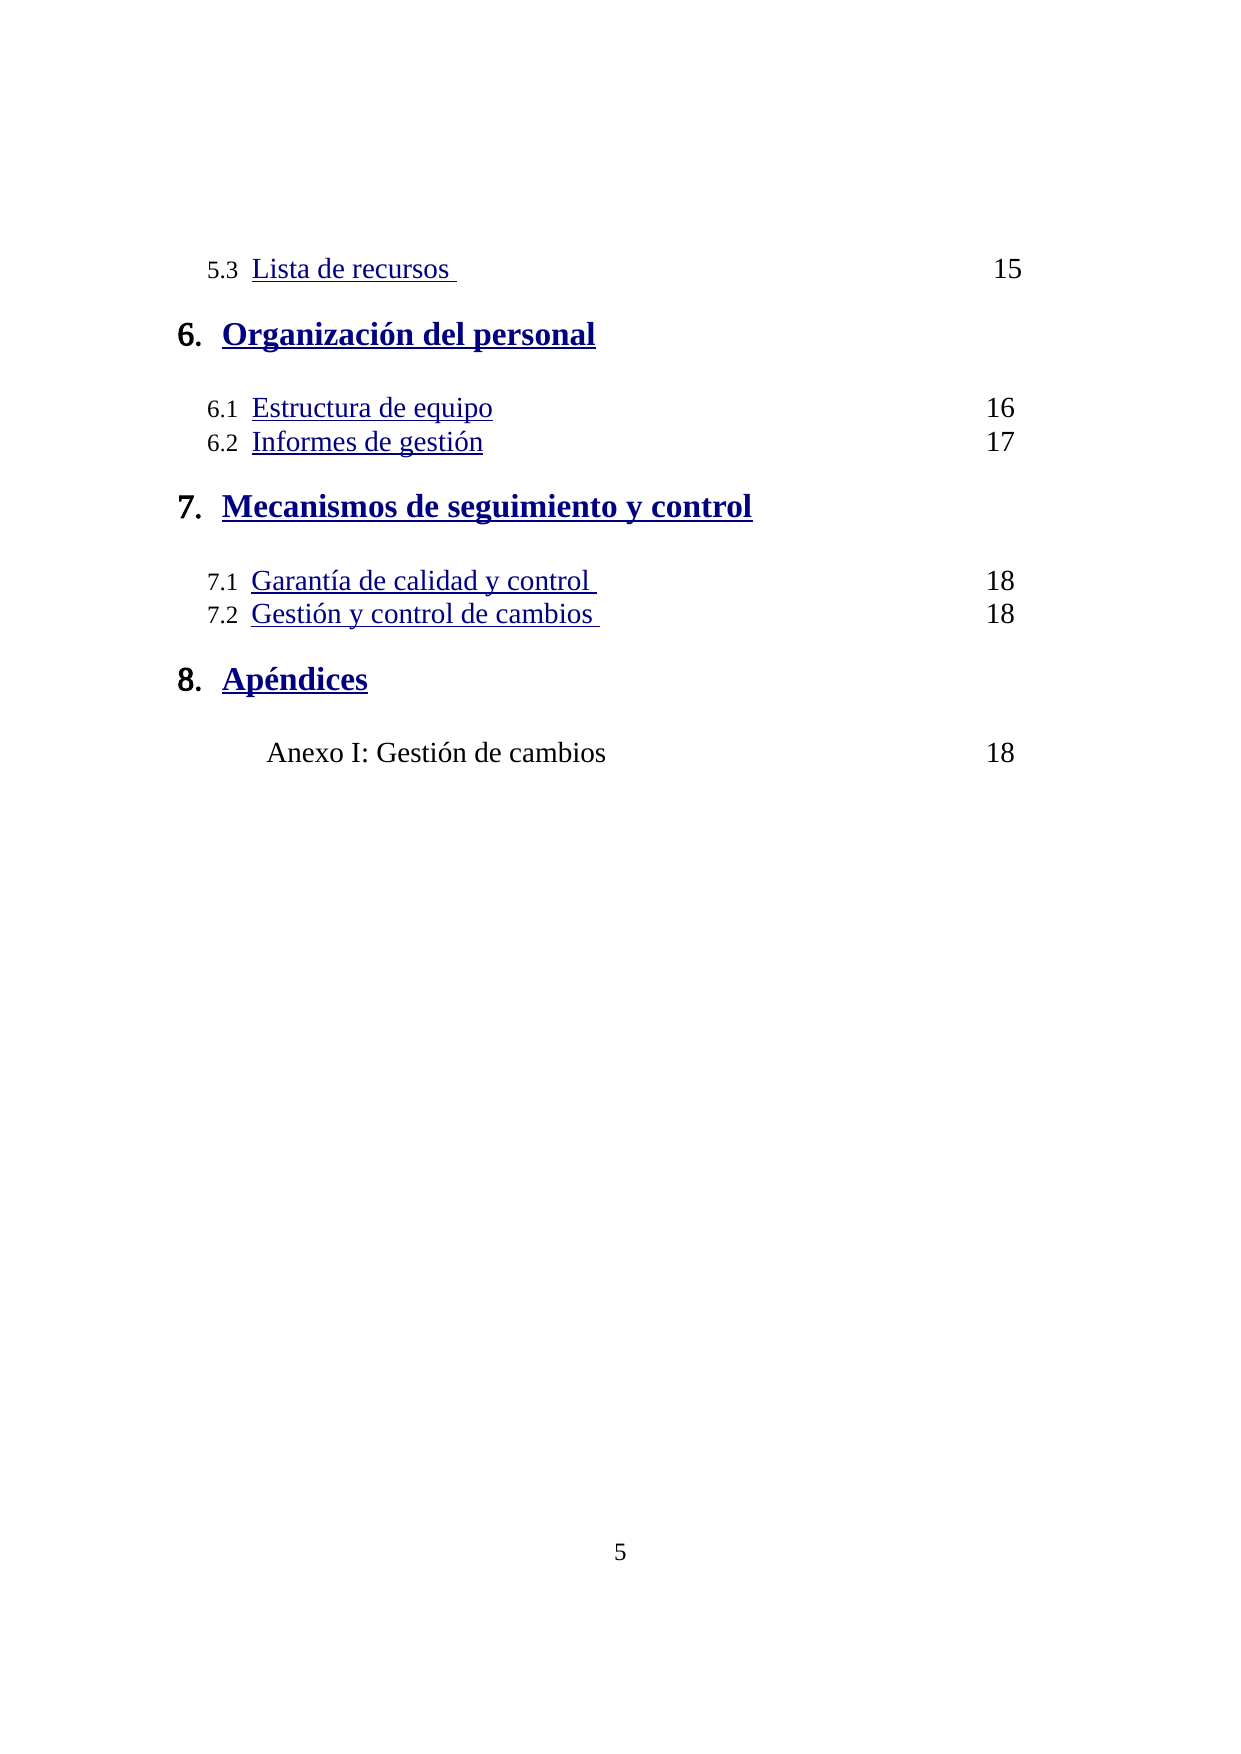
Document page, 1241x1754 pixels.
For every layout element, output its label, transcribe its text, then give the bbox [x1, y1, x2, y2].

list Gestión y control de cambios 18 [207, 597, 1063, 630]
list Lista de recursos 15 [207, 252, 1063, 285]
list Apéndices [177, 659, 1063, 697]
list Organización del personal [177, 314, 1063, 391]
list Mecanismos de seguimiento y control [177, 486, 1063, 563]
list Garantía de calidad y control 18 [207, 563, 1063, 597]
list Estructura de equipo 16 [207, 391, 1063, 424]
list Informes de gestión 17 [207, 424, 1063, 458]
list Anexo I: Gestión de cambios 18 [222, 736, 1063, 769]
